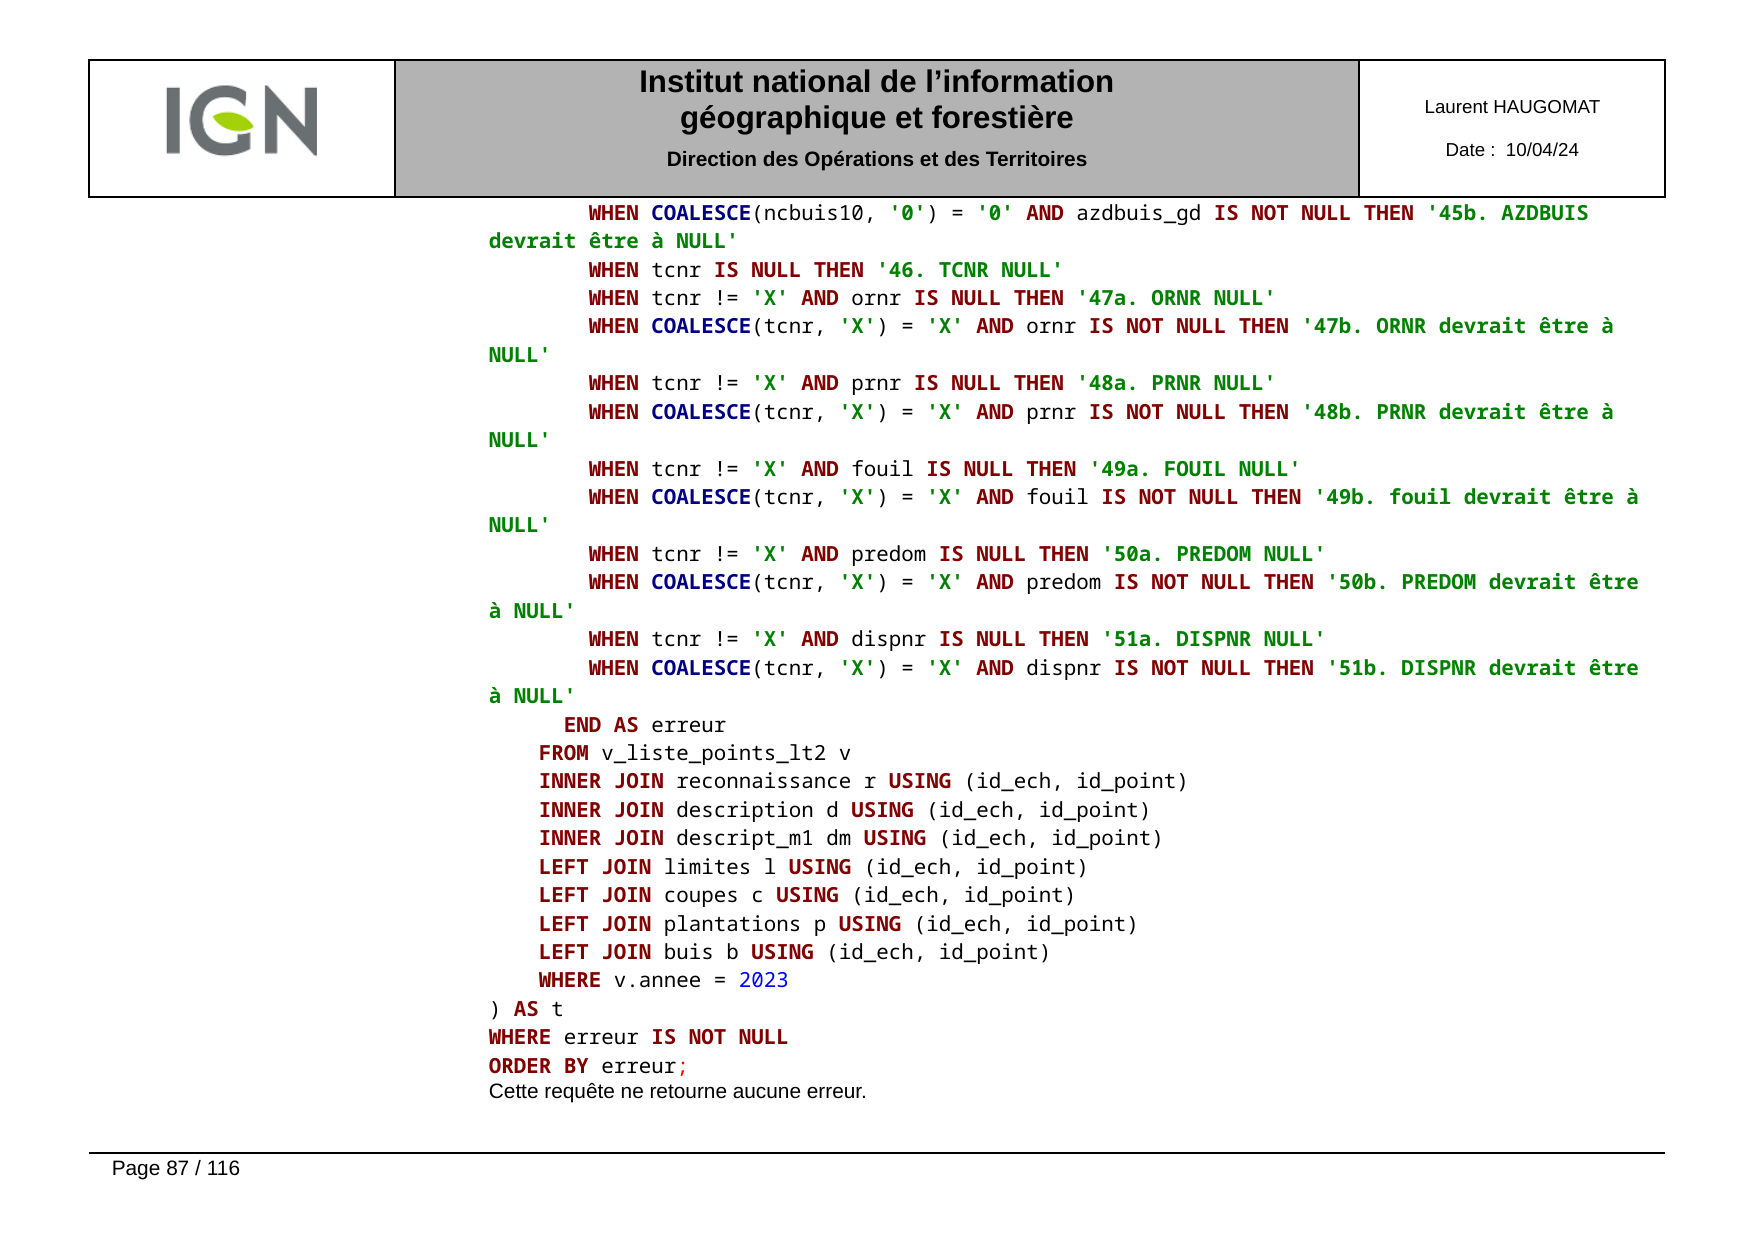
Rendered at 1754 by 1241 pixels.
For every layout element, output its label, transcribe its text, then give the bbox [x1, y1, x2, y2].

table_cell [89, 198, 483, 1133]
table_cell WHEN COALESCE(ncbuis10, '0') = '0' AND azdbuis_gd IS NOT NULL THEN '45b. AZDBUIS devrait être à NULL' WHEN tcnr IS NULL THEN '46. TCNR NULL' WHEN tcnr != 'X' AND ornr IS NULL THEN '47a. ORNR NULL' WHEN COALESCE(tcnr, 'X') = 'X' AND ornr IS NOT NULL THEN '47b. ORNR devrait être à NULL' WHEN tcnr != 'X' AND prnr IS NULL THEN '48a. PRNR NULL' WHEN COALESCE(tcnr, 'X') = 'X' AND prnr IS NOT NULL THEN '48b. PRNR devrait être à NULL' WHEN tcnr != 'X' AND fouil IS NULL THEN '49a. FOUIL NULL' WHEN COALESCE(tcnr, 'X') = 'X' AND fouil IS NOT NULL THEN '49b. fouil devrait être à NULL' WHEN tcnr != 'X' AND predom IS NULL THEN '50a. PREDOM NULL' WHEN COALESCE(tcnr, 'X') = 'X' AND predom IS NOT NULL THEN '50b. PREDOM devrait être à NULL' WHEN tcnr != 'X' AND dispnr IS NULL THEN '51a. DISPNR NULL' WHEN COALESCE(tcnr, 'X') = 'X' AND dispnr IS NOT NULL THEN '51b. DISPNR devrait être à NULL' END AS erreur FROM v_liste_points_lt2 v INNER JOIN reconnaissance r USING (id_ech, id_point) INNER JOIN description d USING (id_ech, id_point) INNER JOIN descript_m1 dm USING (id_ech, id_point) LEFT JOIN limites l USING (id_ech, id_point) LEFT JOIN coupes c USING (id_ech, id_point) LEFT JOIN plantations p USING (id_ech, id_point) LEFT JOIN buis b USING (id_ech, id_point) WHERE v.annee = 2023 ) AS t WHERE erreur IS NOT NULL ORDER BY erreur; Cette requête ne retourne aucune erreur. [483, 198, 1665, 1133]
picture [141, 62, 343, 180]
